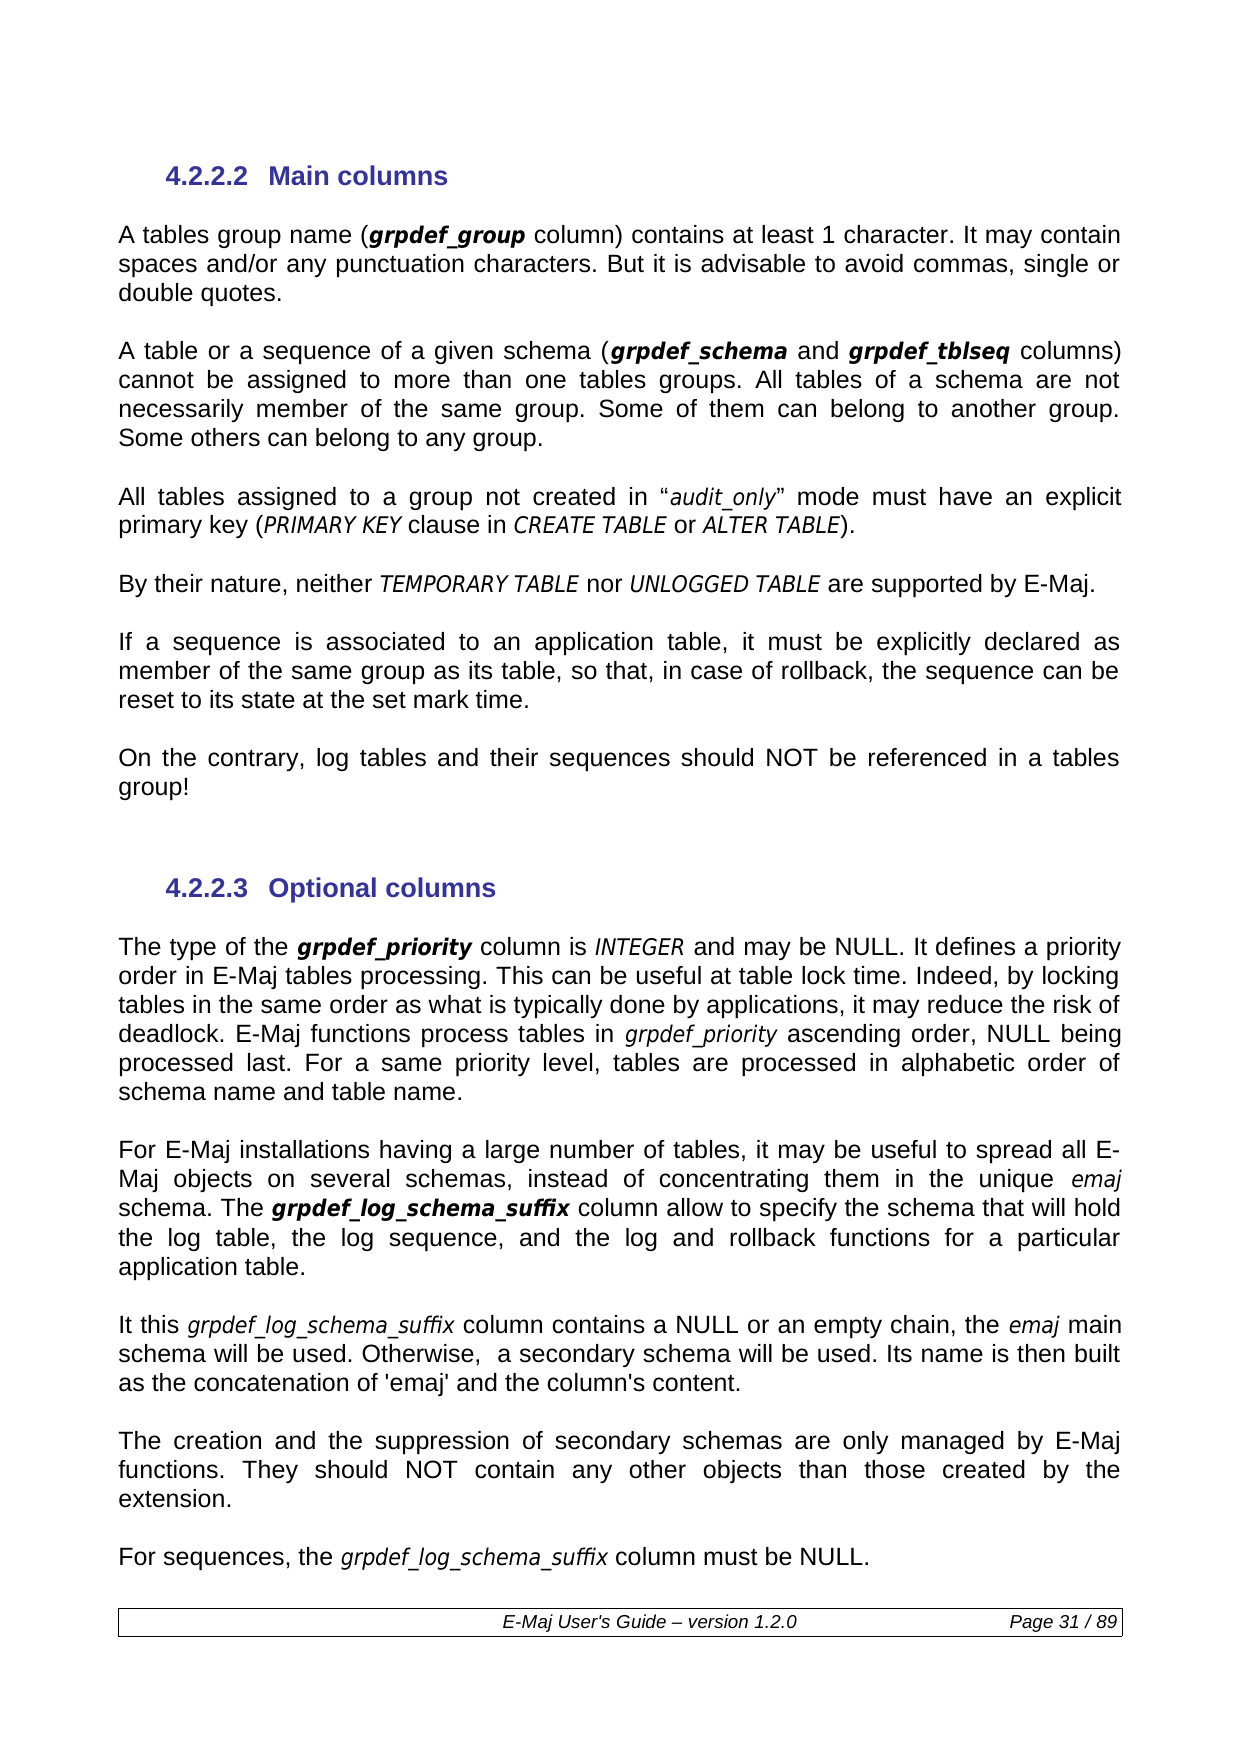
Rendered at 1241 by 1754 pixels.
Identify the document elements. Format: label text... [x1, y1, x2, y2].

text If a sequence is associated to an application table, it must be explicitly declared as member of the same group as its table, so that, in case of rollback, the sequence can be reset to its state at the set mark time. [118, 627, 1122, 714]
text It this grpdef_log_schema_suffix column contains a NULL or an empty chain, the emaj main schema will be used. Otherwise, a secondary schema will be used. Its name is then built as the concatenation of 'emaj' and the column's content. [118, 1309, 1122, 1397]
text The creation and the suppression of secondary schemas are only managed by E-Maj functions. They should NOT contain any other objects than those created by the extension. [118, 1426, 1122, 1513]
subtitle Main columns [165, 160, 1122, 191]
text By their nature, neither TEMPORARY TABLE nor UNLOGGED TABLE are supported by E-Maj. [118, 568, 1122, 598]
text A tables group name (grpdef_group column) contains at least 1 character. It may contain spaces and/or any punctuation characters. But it is advisable to avoid commas, single or double quotes. [118, 220, 1122, 307]
subtitle Optional columns [165, 872, 1122, 903]
text A table or a sequence of a given schema (grpdef_schema and grpdef_tblseq columns) cannot be assigned to more than one tables groups. All tables of a schema are not necessarily member of the same group. Some of them can belong to another group. Some others can belong to any group. [118, 336, 1122, 452]
text For sequences, the grpdef_log_schema_suffix column must be NULL. [118, 1542, 1122, 1571]
text All tables assigned to a group not created in “audit_only” mode must have an explicit primary key (PRIMARY KEY clause in CREATE TABLE or ALTER TABLE). [118, 481, 1122, 539]
text On the contrary, log tables and their sequences should NOT be referenced in a tables group! [118, 743, 1122, 801]
text For E-Maj installations having a large number of tables, it may be useful to spread all E-Maj objects on several schemas, instead of concentrating them in the unique emaj schema. The grpdef_log_schema_suffix column allow to specify the schema that will hold the log table, the log sequence, and the log and rollback functions for a particular application table. [118, 1135, 1122, 1281]
text The type of the grpdef_priority column is INTEGER and may be NULL. It defines a priority order in E-Maj tables processing. This can be useful at table lock time. Indeed, by locking tables in the same order as what is typically done by applications, it may reduce the risk of deadlock. E-Maj functions process tables in grpdef_priority ascending order, NULL being processed last. For a same priority level, tables are processed in alphabetic order of schema name and table name. [118, 932, 1122, 1106]
